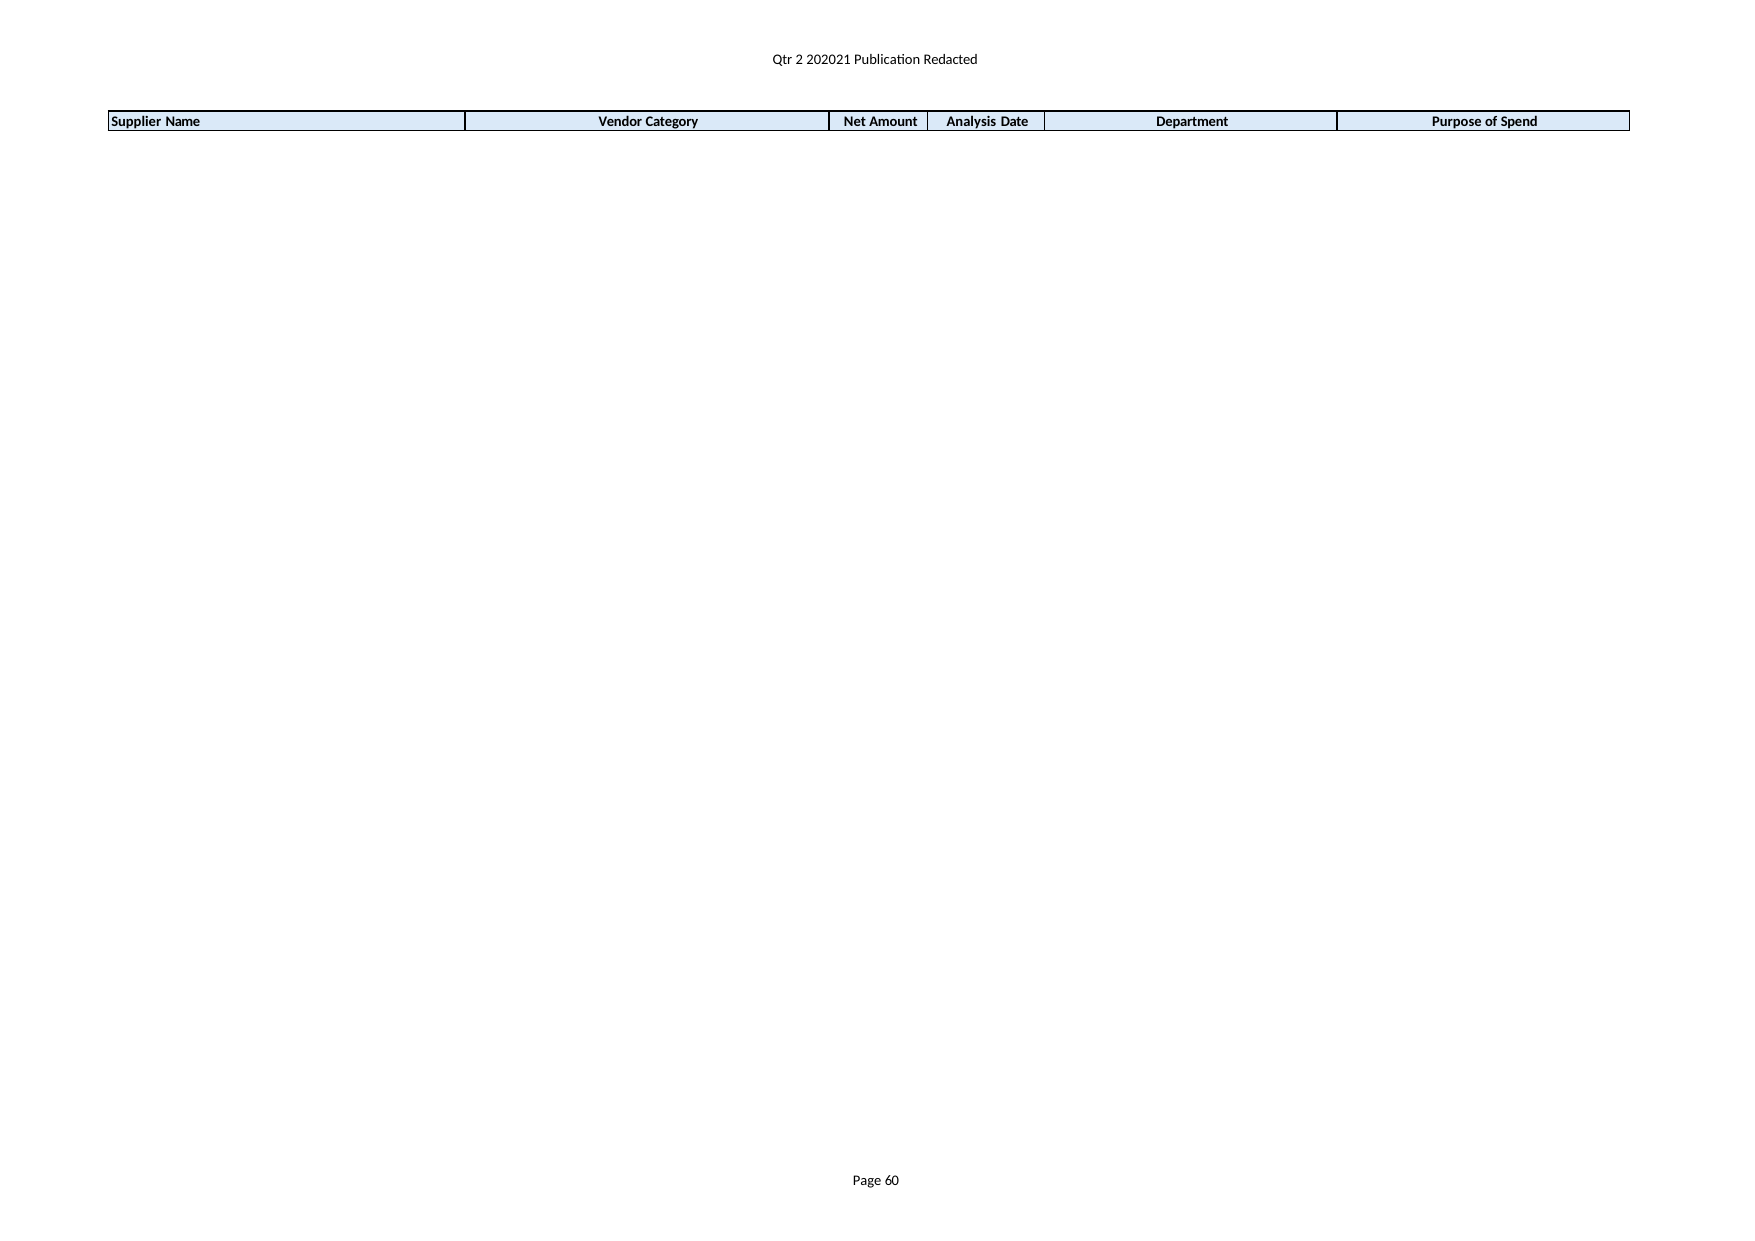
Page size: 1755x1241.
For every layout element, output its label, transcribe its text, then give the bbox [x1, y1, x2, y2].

table_header Supplier Name [109, 112, 464, 130]
table_header Vendor Category [466, 112, 828, 130]
table_header Analysis Date [928, 112, 1044, 130]
table_header Net Amount [830, 112, 927, 130]
table_header Department [1045, 112, 1336, 130]
table_header Purpose of Spend [1338, 112, 1629, 130]
